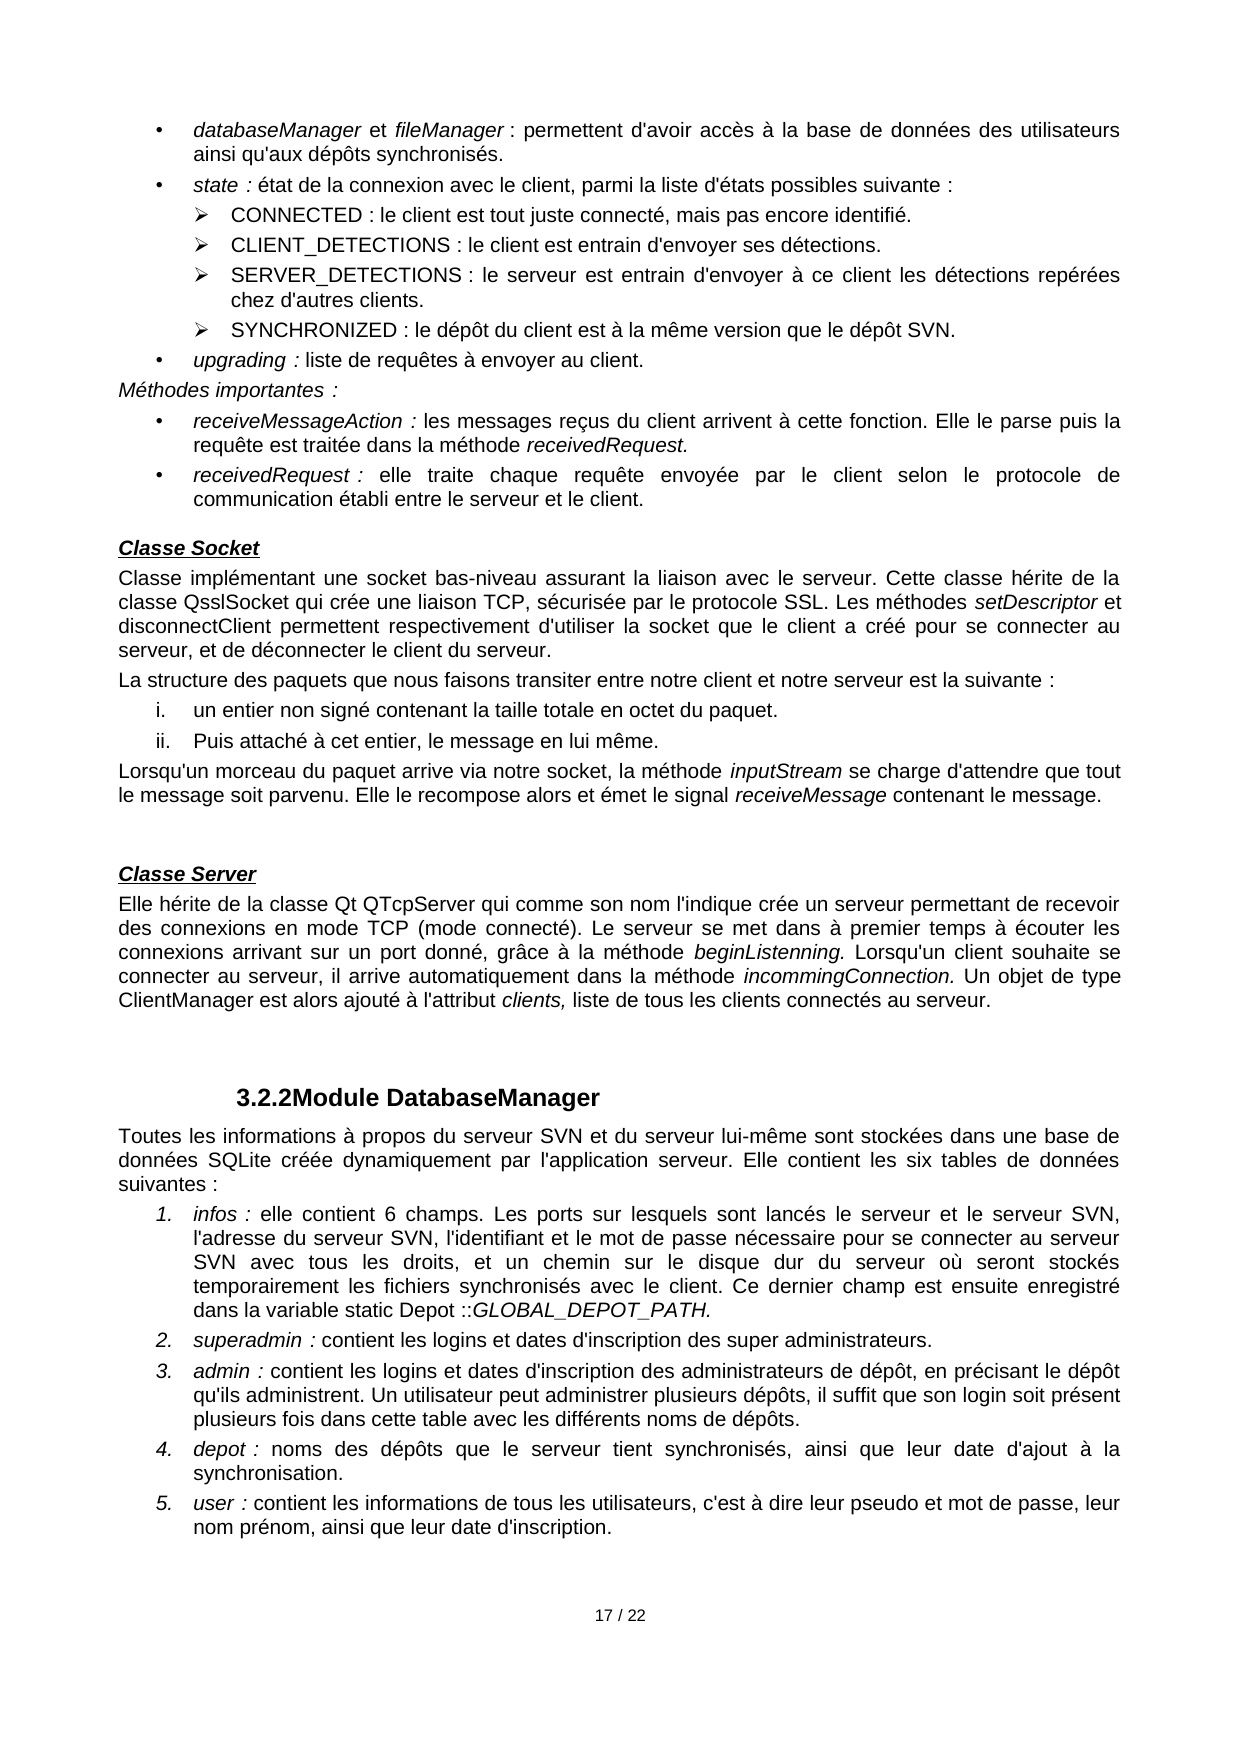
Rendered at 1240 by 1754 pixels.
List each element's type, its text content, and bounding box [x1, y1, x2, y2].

list un entier non signé contenant la taille totale en octet du paquet. [156, 698, 1121, 722]
list depot : noms des dépôts que le serveur tient synchronisés, ainsi que leur date d'ajout à la synchronisation. [156, 1437, 1121, 1484]
text Méthodes importantes : [118, 378, 1121, 402]
list SERVER_DETECTIONS : le serveur est entrain d'envoyer à ce client les détections repérées chez d'autres clients. [193, 263, 1121, 311]
list receiveMessageAction : les messages reçus du client arrivent à cette fonction. Elle le parse puis la requête est traitée dans la méthode receivedRequest. [156, 408, 1121, 456]
subtitle Module DatabaseManager [236, 1083, 1121, 1112]
subtitle Classe Server [118, 862, 1121, 886]
list infos : elle contient 6 champs. Les ports sur lesquels sont lancés le serveur et le serveur SVN, l'adresse du serveur SVN, l'identifiant et le mot de passe nécessaire pour se connecter au serveur SVN avec tous les droits, et un chemin sur le disque dur du serveur où seront stockés temporairement les fichiers synchronisés avec le client. Ce dernier champ est ensuite enregistré dans la variable static Depot ::GLOBAL_DEPOT_PATH. [156, 1202, 1121, 1322]
list admin : contient les logins et dates d'inscription des administrateurs de dépôt, en précisant le dépôt qu'ils administrent. Un utilisateur peut administrer plusieurs dépôts, il suffit que son login soit présent plusieurs fois dans cette table avec les différents noms de dépôts. [156, 1358, 1121, 1430]
list Puis attaché à cet entier, le message en lui même. [156, 728, 1121, 752]
text Lorsqu'un morceau du paquet arrive via notre socket, la méthode inputStream se charge d'attendre que tout le message soit parvenu. Elle le recompose alors et émet le signal receiveMessage contenant le message. [118, 759, 1121, 807]
list receivedRequest : elle traite chaque requête envoyée par le client selon le protocole de communication établi entre le serveur et le client. [156, 463, 1121, 511]
list databaseManager et fileManager : permettent d'avoir accès à la base de données des utilisateurs ainsi qu'aux dépôts synchronisés. [156, 118, 1121, 166]
subtitle Classe Socket [118, 536, 1121, 560]
text Elle hérite de la classe Qt QTcpServer qui comme son nom l'indique crée un serveur permettant de recevoir des connexions en mode TCP (mode connecté). Le serveur se met dans à premier temps à écouter les connexions arrivant sur un port donné, grâce à la méthode beginListenning. Lorsqu'un client souhaite se connecter au serveur, il arrive automatiquement dans la méthode incommingConnection. Un objet de type ClientManager est alors ajouté à l'attribut clients, liste de tous les clients connectés au serveur. [118, 892, 1121, 1012]
text Toutes les informations à propos du serveur SVN et du serveur lui-même sont stockées dans une base de données SQLite créée dynamiquement par l'application serveur. Elle contient les six tables de données suivantes : [118, 1124, 1121, 1196]
list superadmin : contient les logins et dates d'inscription des super administrateurs. [156, 1328, 1121, 1352]
text La structure des paquets que nous faisons transiter entre notre client et notre serveur est la suivante : [118, 668, 1121, 692]
text Classe implémentant une socket bas-niveau assurant la liaison avec le serveur. Cette classe hérite de la classe QsslSocket qui crée une liaison TCP, sécurisée par le protocole SSL. Les méthodes setDescriptor et disconnectClient permettent respectivement d'utiliser la socket que le client a créé pour se connecter au serveur, et de déconnecter le client du serveur. [118, 566, 1121, 662]
list CONNECTED : le client est tout juste connecté, mais pas encore identifié. [193, 203, 1121, 227]
list CLIENT_DETECTIONS : le client est entrain d'envoyer ses détections. [193, 233, 1121, 257]
list state : état de la connexion avec le client, parmi la liste d'états possibles suivante : [156, 172, 1121, 196]
list SYNCHRONIZED : le dépôt du client est à la même version que le dépôt SVN. [193, 318, 1121, 342]
list user : contient les informations de tous les utilisateurs, c'est à dire leur pseudo et mot de passe, leur nom prénom, ainsi que leur date d'inscription. [156, 1491, 1121, 1539]
list upgrading : liste de requêtes à envoyer au client. [156, 348, 1121, 372]
